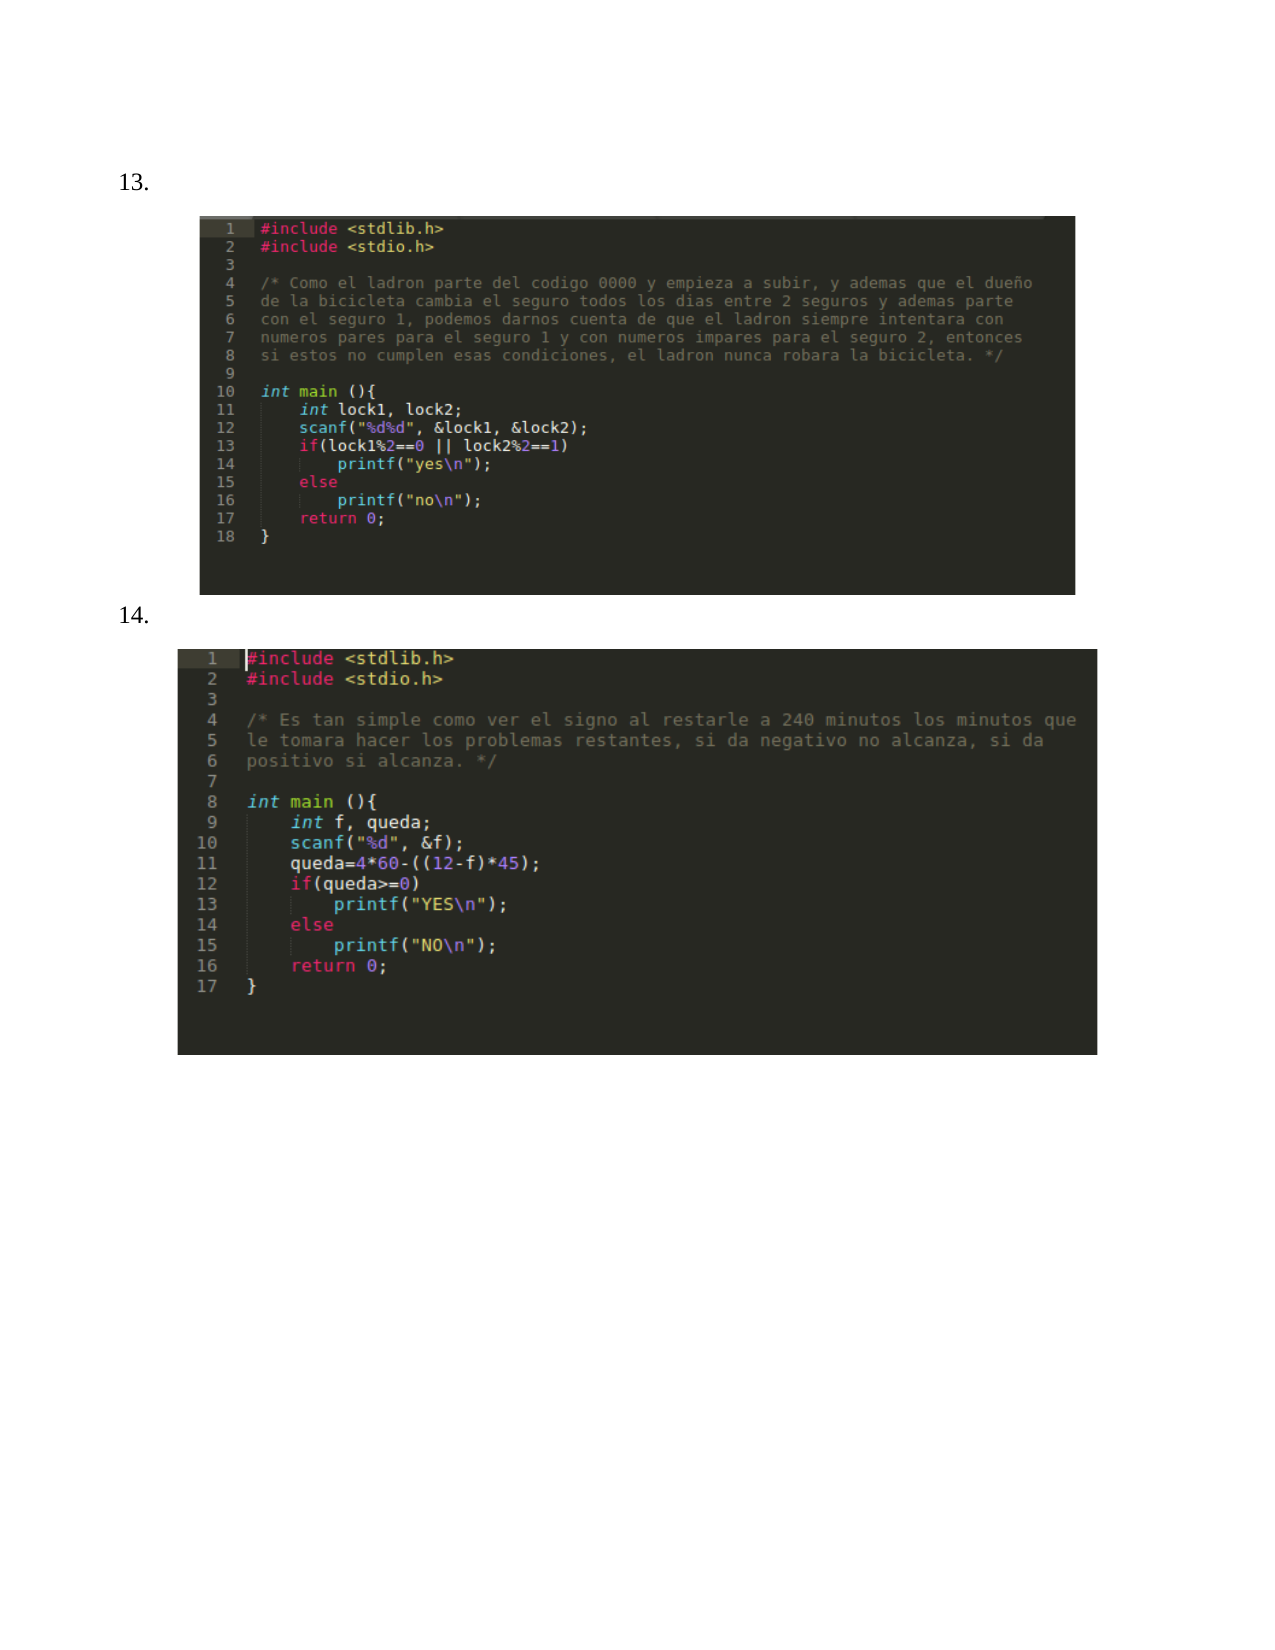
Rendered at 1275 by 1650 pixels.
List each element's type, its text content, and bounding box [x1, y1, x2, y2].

text 14. [118, 216, 1157, 629]
text 13. [118, 167, 1157, 196]
